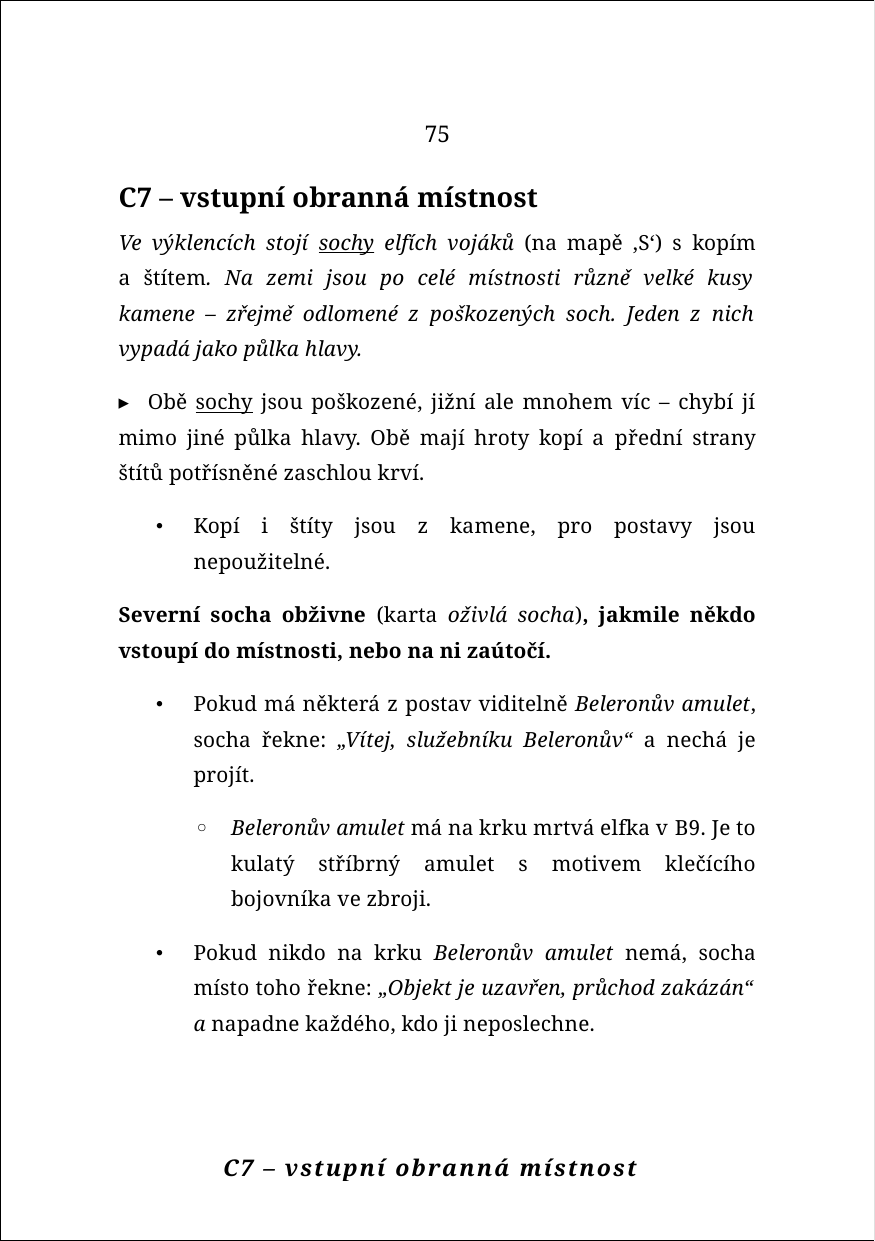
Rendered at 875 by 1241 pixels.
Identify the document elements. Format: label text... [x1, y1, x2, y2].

subtitle C7 – vstupní obranná místnost [118, 179, 756, 216]
text Ve výklencích stojí sochy elfích vojáků (na mapě ‚S‘) s⁠ kopím a⁠ štítem. Na zemi jsou po celé místnosti různě velké kusy kamene – zřejmě odlomené z⁠ poškozených soch. Jeden z⁠ nich vypadá jako půlka hlavy. [118, 228, 756, 363]
list Kopí i⁠ štíty jsou z⁠ kamene, pro postavy jsou nepoužitelné. [156, 512, 756, 576]
list Pokud nikdo na krku Beleronův amulet nemá, socha místo toho řekne: „Objekt je uzavřen, průchod zakázán“ a⁠ napadne každého, kdo ji neposlechne. [156, 938, 756, 1037]
text ▸ Obě sochy jsou poškozené, jižní ale mnohem víc – chybí jí mimo jiné půlka hlavy. Obě mají hroty kopí a⁠ přední strany štítů potřísněné zaschlou krví. [118, 387, 756, 487]
list Beleronův amulet má na krku mrtvá elfka v⁠ B9. Je to kulatý stříbrný amulet s⁠ motivem klečícího bojovníka ve zbroji. [193, 813, 756, 913]
list Pokud má některá z⁠ postav viditelně Beleronův amulet, socha řekne: „Vítej, služebníku Beleronův“ a⁠ nechá je projít. [156, 689, 756, 789]
text Severní socha obživne (karta oživlá socha), jakmile někdo vstoupí do místnosti, nebo na ni zaútočí. [118, 600, 756, 664]
